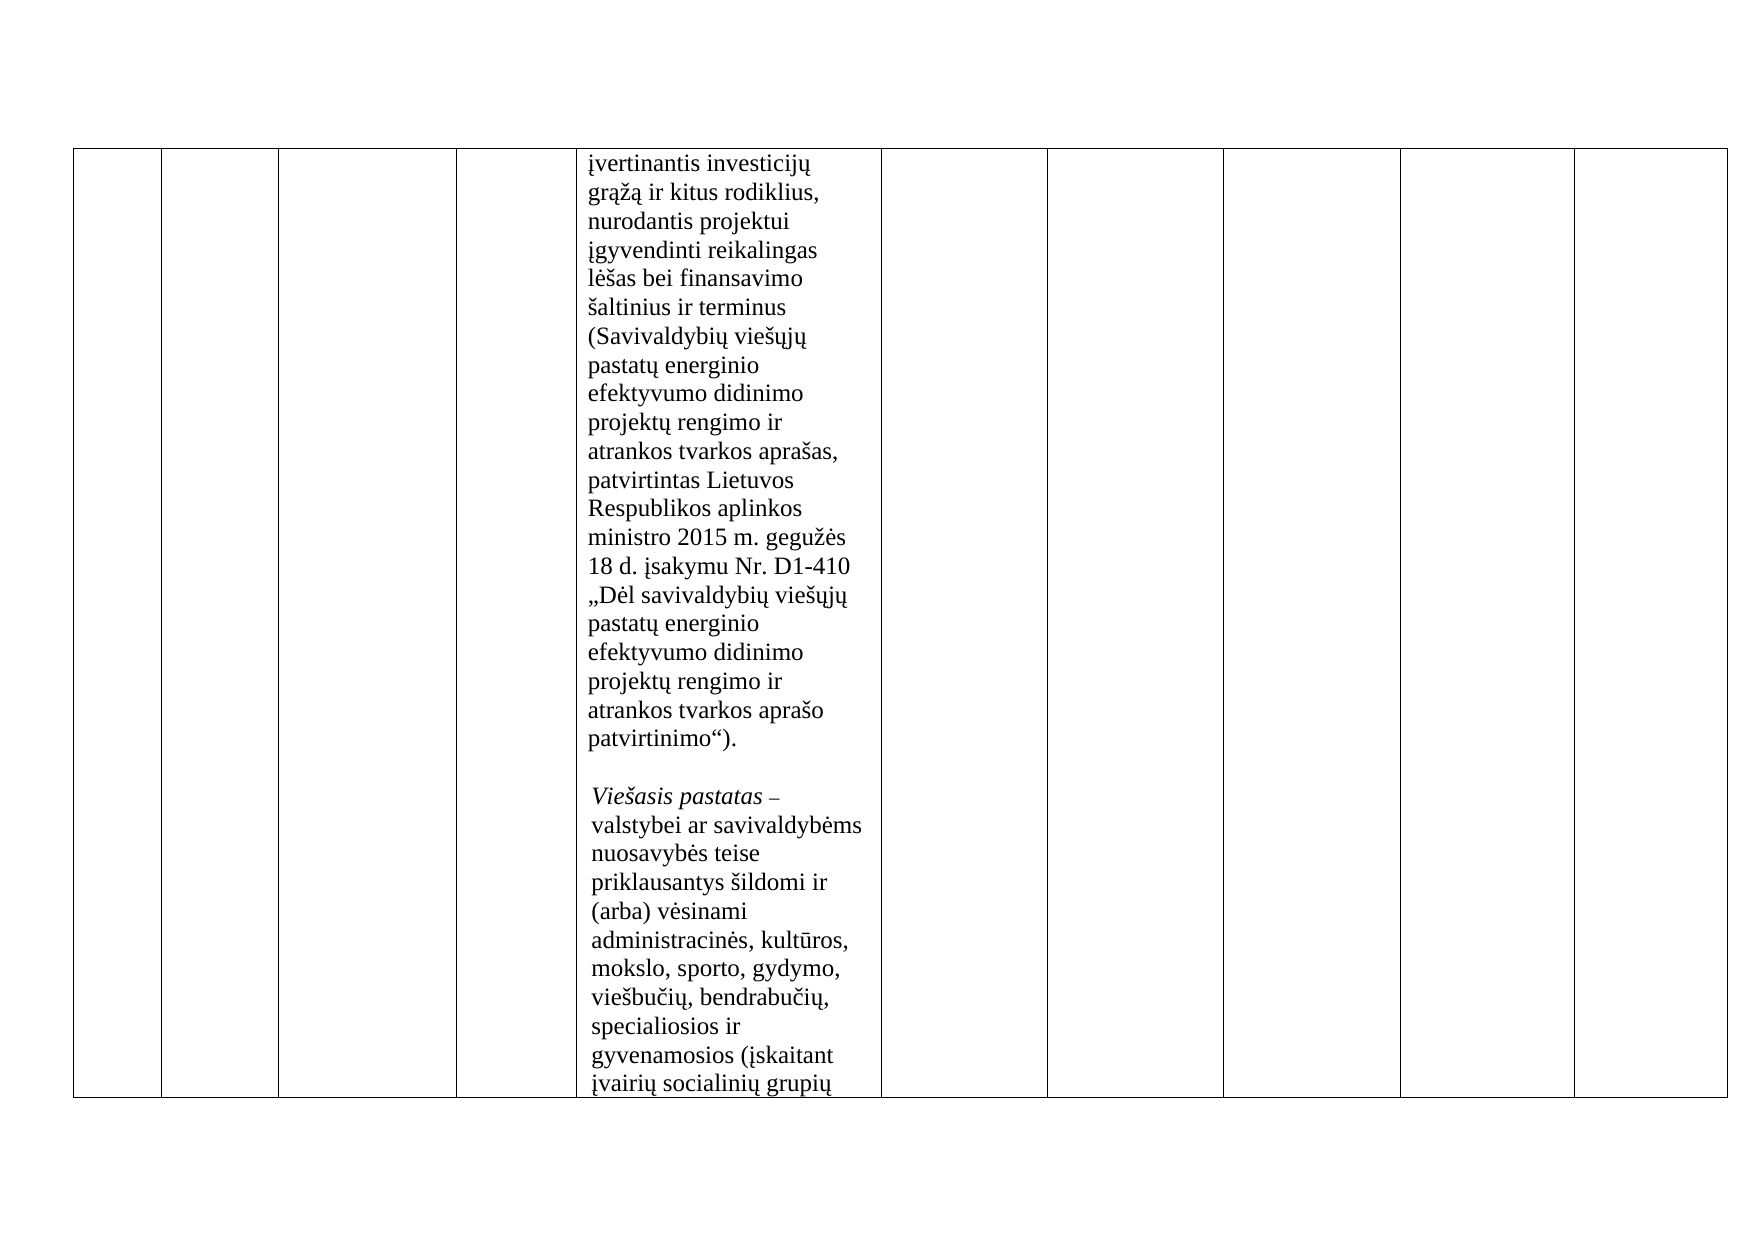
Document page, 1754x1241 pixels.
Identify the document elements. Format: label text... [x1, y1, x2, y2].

table_cell įvertinantis investicijų grąžą ir kitus rodiklius, nurodantis projektui įgyvendinti reikalingas lėšas bei finansavimo šaltinius ir terminus (Savivaldybių viešųjų pastatų energinio efektyvumo didinimo projektų rengimo ir atrankos tvarkos aprašas, patvirtintas Lietuvos Respublikos aplinkos ministro 2015 m. gegužės 18 d. įsakymu Nr. D1-410 „Dėl savivaldybių viešųjų pastatų energinio efektyvumo didinimo projektų rengimo ir atrankos tvarkos aprašo patvirtinimo“). Viešasis pastatas – valstybei ar savivaldybėms nuosavybės teise priklausantys šildomi ir (arba) vėsinami administracinės, kultūros, mokslo, sporto, gydymo, viešbučių, bendrabučių, specialiosios ir gyvenamosios (įskaitant įvairių socialinių grupių [577, 149, 881, 1097]
table_cell [1224, 149, 1400, 1097]
table_cell [1048, 149, 1223, 1097]
table_cell [74, 149, 161, 1097]
table_cell [162, 149, 278, 1097]
table_cell [1575, 149, 1727, 1097]
table_cell [882, 149, 1047, 1097]
table_cell [279, 149, 456, 1097]
table_cell [457, 149, 576, 1097]
table_cell [1401, 149, 1574, 1097]
